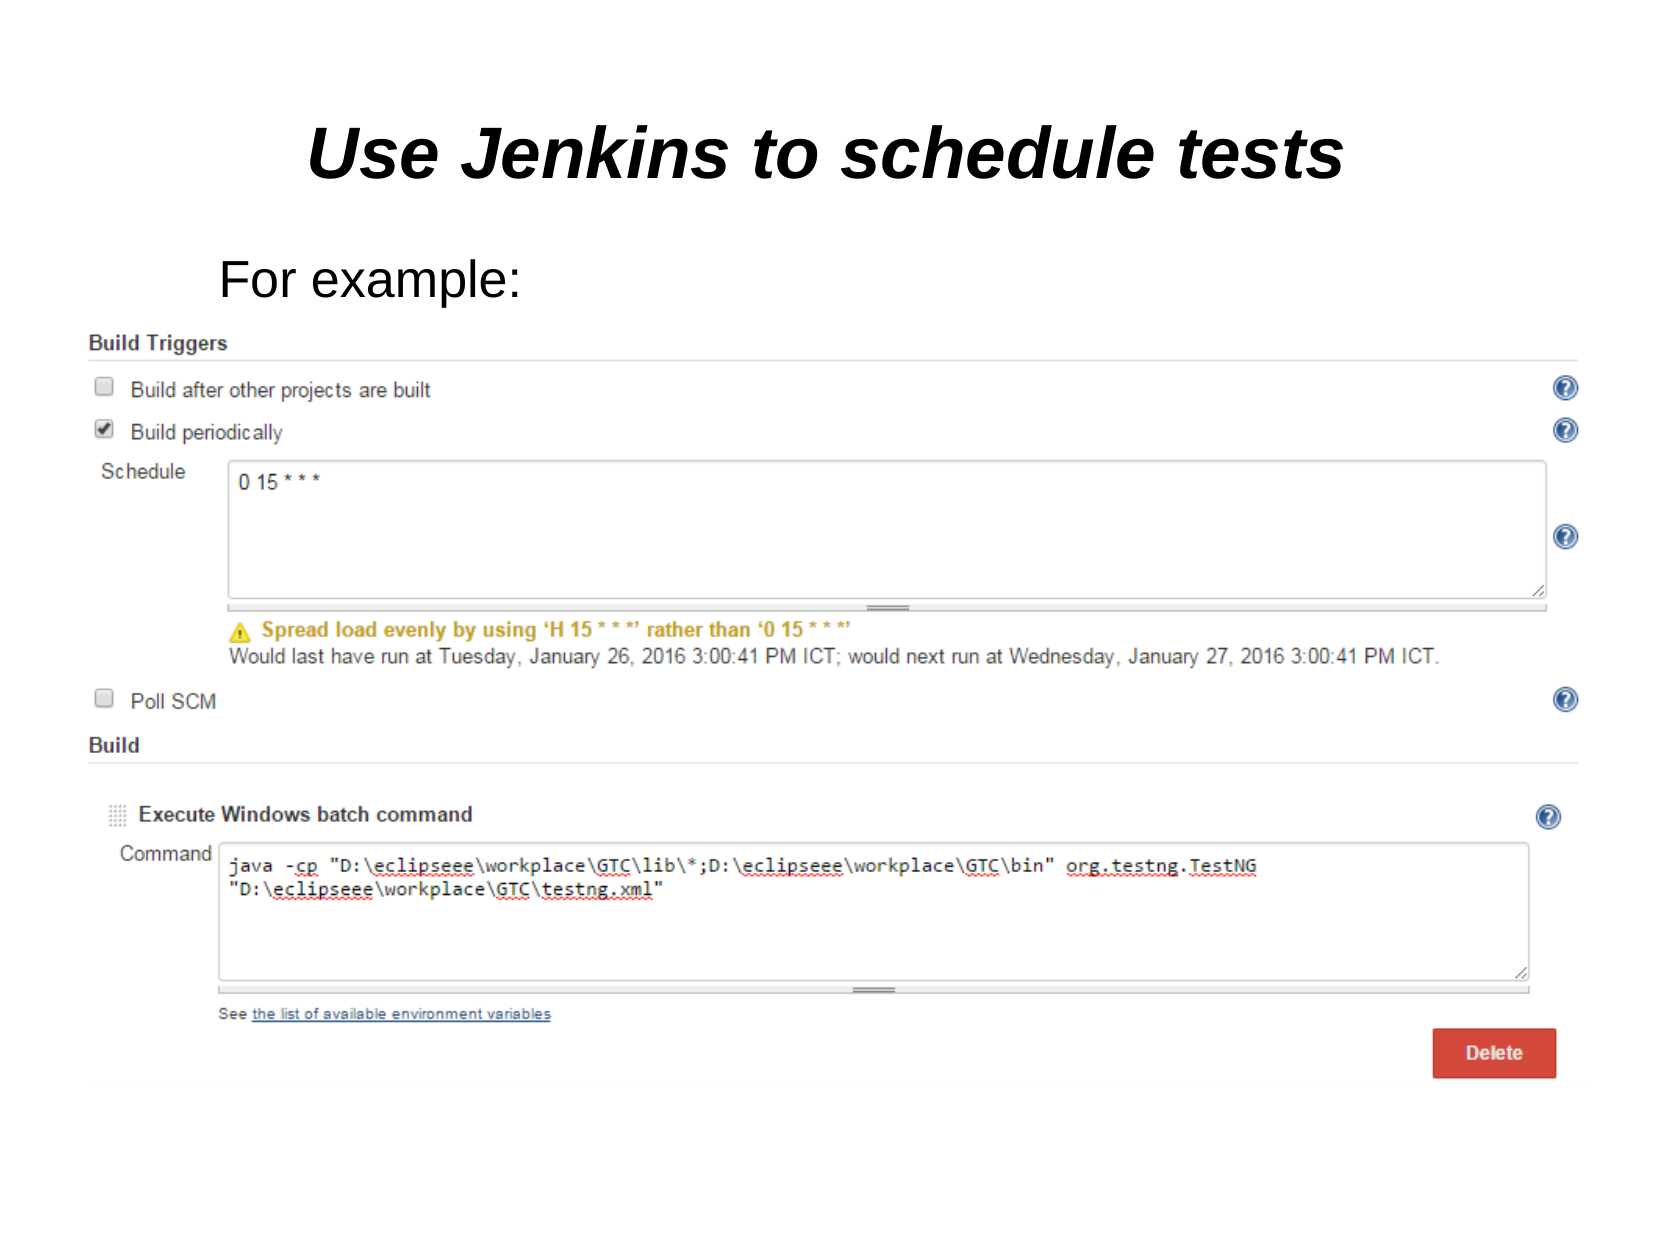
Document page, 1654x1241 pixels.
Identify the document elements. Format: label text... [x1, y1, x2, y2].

title Use Jenkins to schedule tests [82, 49, 1571, 257]
picture [84, 327, 1591, 1085]
list For example: [76, 250, 1565, 1152]
